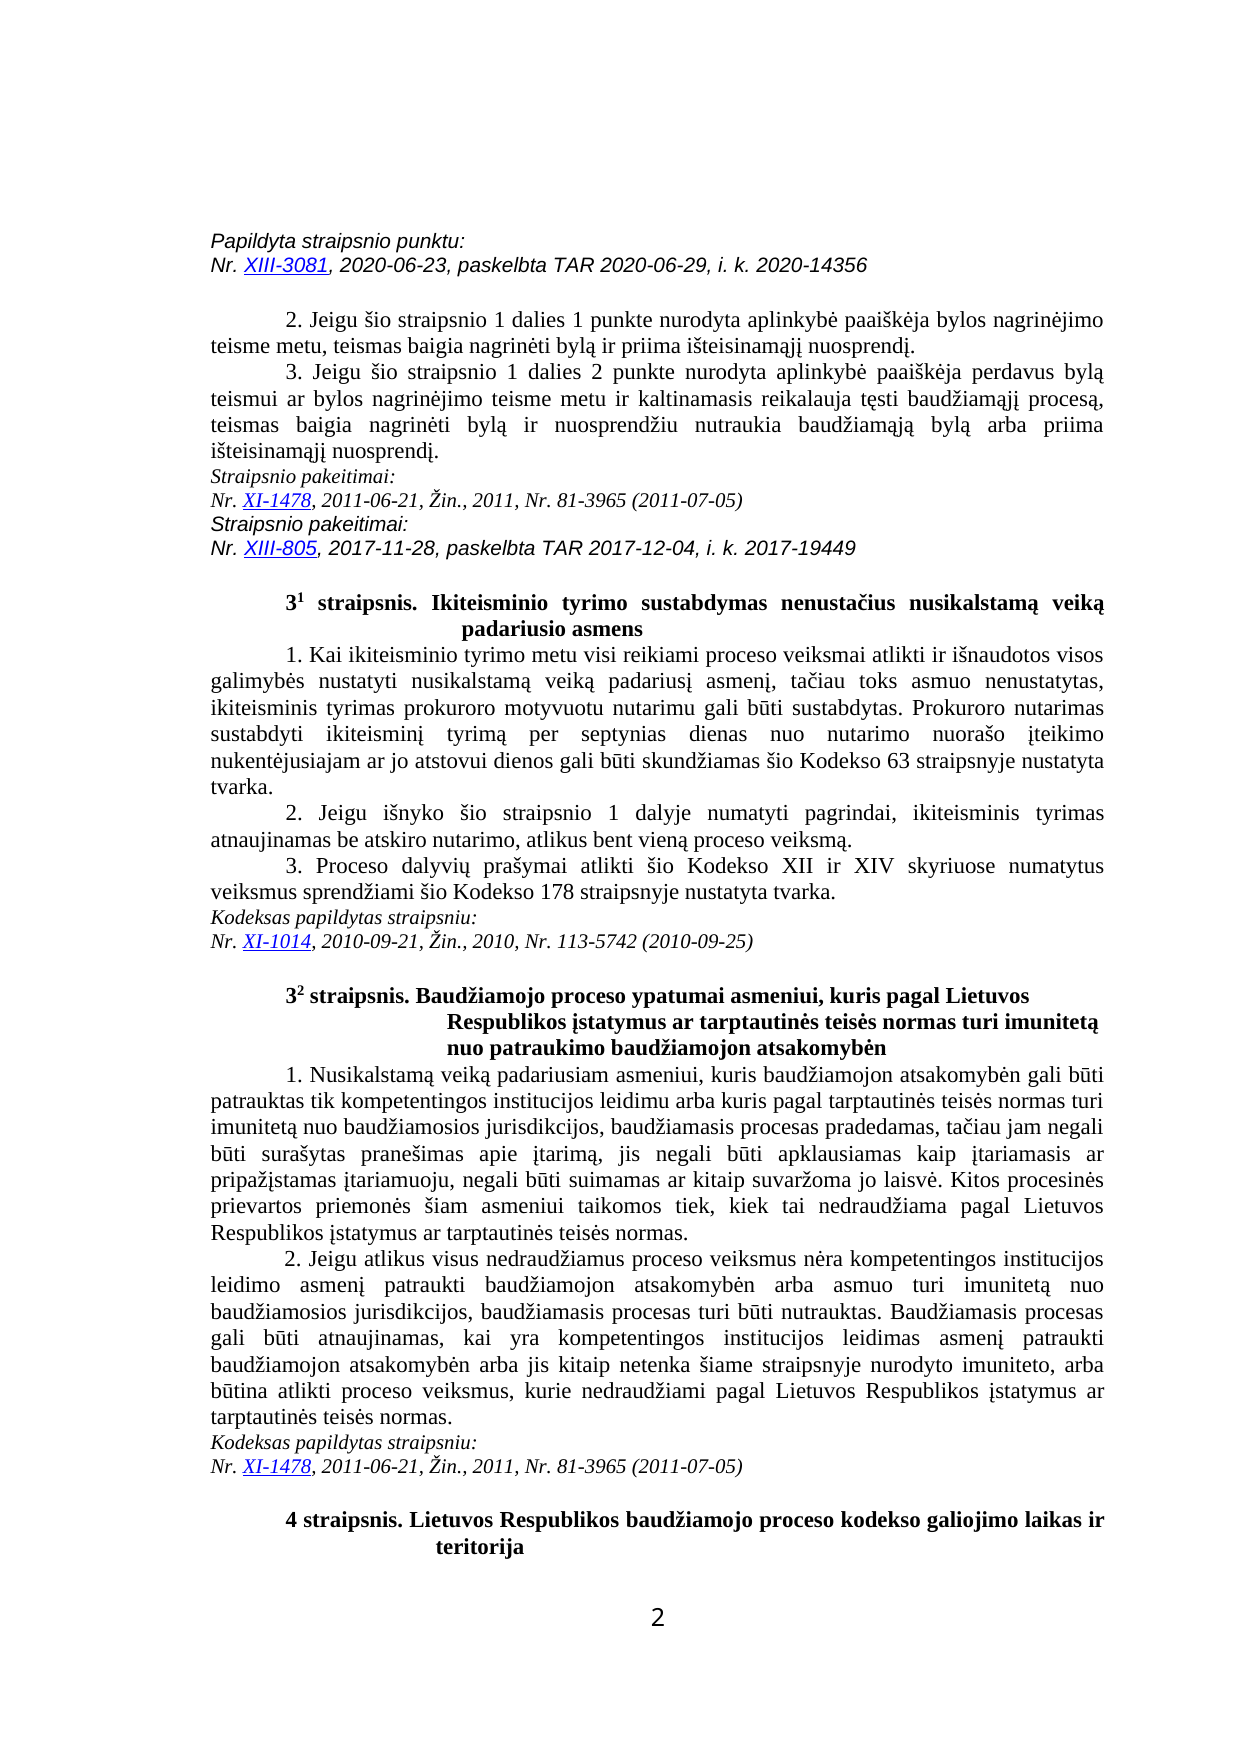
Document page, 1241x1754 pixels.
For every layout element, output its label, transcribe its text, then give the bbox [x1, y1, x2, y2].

text Nr. XI-1478, 2011-06-21, Žin., 2011, Nr. 81-3965 (2011-07-05) [210, 1454, 1105, 1478]
text Straipsnio pakeitimai: [210, 512, 1105, 536]
text 3. Jeigu šio straipsnio 1 dalies 2 punkte nurodyta aplinkybė paaiškėja perdavus bylą teismui ar bylos nagrinėjimo teisme metu ir kaltinamasis reikalauja tęsti baudžiamąjį procesą, teismas baigia nagrinėti bylą ir nuosprendžiu nutraukia baudžiamąją bylą arba priima išteisinamąjį nuosprendį. [210, 358, 1105, 464]
text 3. Proceso dalyvių prašymai atlikti šio Kodekso XII ir XIV skyriuose numatytus veiksmus sprendžiami šio Kodekso 178 straipsnyje nustatyta tvarka. [210, 852, 1105, 905]
text 2. Jeigu išnyko šio straipsnio 1 dalyje numatyti pagrindai, ikiteisminis tyrimas atnaujinamas be atskiro nutarimo, atlikus bent vieną proceso veiksmą. [210, 799, 1105, 852]
text 2. Jeigu atlikus visus nedraudžiamus proceso veiksmus nėra kompetentingos institucijos leidimo asmenį patraukti baudžiamojon atsakomybėn arba asmuo turi imunitetą nuo baudžiamosios jurisdikcijos, baudžiamasis procesas turi būti nutrauktas. Baudžiamasis procesas gali būti atnaujinamas, kai yra kompetentingos institucijos leidimas asmenį patraukti baudžiamojon atsakomybėn arba jis kitaip netenka šiame straipsnyje nurodyto imuniteto, arba būtina atlikti proceso veiksmus, kurie nedraudžiami pagal Lietuvos Respublikos įstatymus ar tarptautinės teisės normas. [210, 1245, 1105, 1430]
text Nr. XIII-805, 2017-11-28, paskelbta TAR 2017-12-04, i. k. 2017-19449 [210, 536, 1105, 560]
text Kodeksas papildytas straipsniu: [210, 905, 1105, 929]
text 32 straipsnis. Baudžiamojo proceso ypatumai asmeniui, kuris pagal Lietuvos Respublikos įstatymus ar tarptautinės teisės normas turi imunitetą nuo patraukimo baudžiamojon atsakomybėn [285, 982, 1105, 1061]
text Kodeksas papildytas straipsniu: [210, 1430, 1105, 1454]
text 2. Jeigu šio straipsnio 1 dalies 1 punkte nurodyta aplinkybė paaiškėja bylos nagrinėjimo teisme metu, teismas baigia nagrinėti bylą ir priima išteisinamąjį nuosprendį. [210, 306, 1105, 358]
text 1. Nusikalstamą veiką padariusiam asmeniui, kuris baudžiamojon atsakomybėn gali būti patrauktas tik kompetentingos institucijos leidimu arba kuris pagal tarptautinės teisės normas turi imunitetą nuo baudžiamosios jurisdikcijos, baudžiamasis procesas pradedamas, tačiau jam negali būti surašytas pranešimas apie įtarimą, jis negali būti apklausiamas kaip įtariamasis ar pripažįstamas įtariamuoju, negali būti suimamas ar kitaip suvaržoma jo laisvė. Kitos procesinės prievartos priemonės šiam asmeniui taikomos tiek, kiek tai nedraudžiama pagal Lietuvos Respublikos įstatymus ar tarptautinės teisės normas. [210, 1061, 1105, 1245]
text 31 straipsnis. Ikiteisminio tyrimo sustabdymas nenustačius nusikalstamą veiką padariusio asmens [285, 588, 1105, 641]
text 1. Kai ikiteisminio tyrimo metu visi reikiami proceso veiksmai atlikti ir išnaudotos visos galimybės nustatyti nusikalstamą veiką padariusį asmenį, tačiau toks asmuo nenustatytas, ikiteisminis tyrimas prokuroro motyvuotu nutarimu gali būti sustabdytas. Prokuroro nutarimas sustabdyti ikiteisminį tyrimą per septynias dienas nuo nutarimo nuorašo įteikimo nukentėjusiajam ar jo atstovui dienos gali būti skundžiamas šio Kodekso 63 straipsnyje nustatyta tvarka. [210, 641, 1105, 799]
text Nr. XI-1478, 2011-06-21, Žin., 2011, Nr. 81-3965 (2011-07-05) [210, 488, 1105, 512]
text Nr. XI-1014, 2010-09-21, Žin., 2010, Nr. 113-5742 (2010-09-25) [210, 929, 1105, 953]
text 4 straipsnis. Lietuvos Respublikos baudžiamojo proceso kodekso galiojimo laikas ir teritorija [285, 1507, 1105, 1559]
text Papildyta straipsnio punktu: [210, 229, 1105, 253]
text Nr. XIII-3081, 2020-06-23, paskelbta TAR 2020-06-29, i. k. 2020-14356 [210, 253, 1105, 277]
text Straipsnio pakeitimai: [210, 464, 1105, 488]
